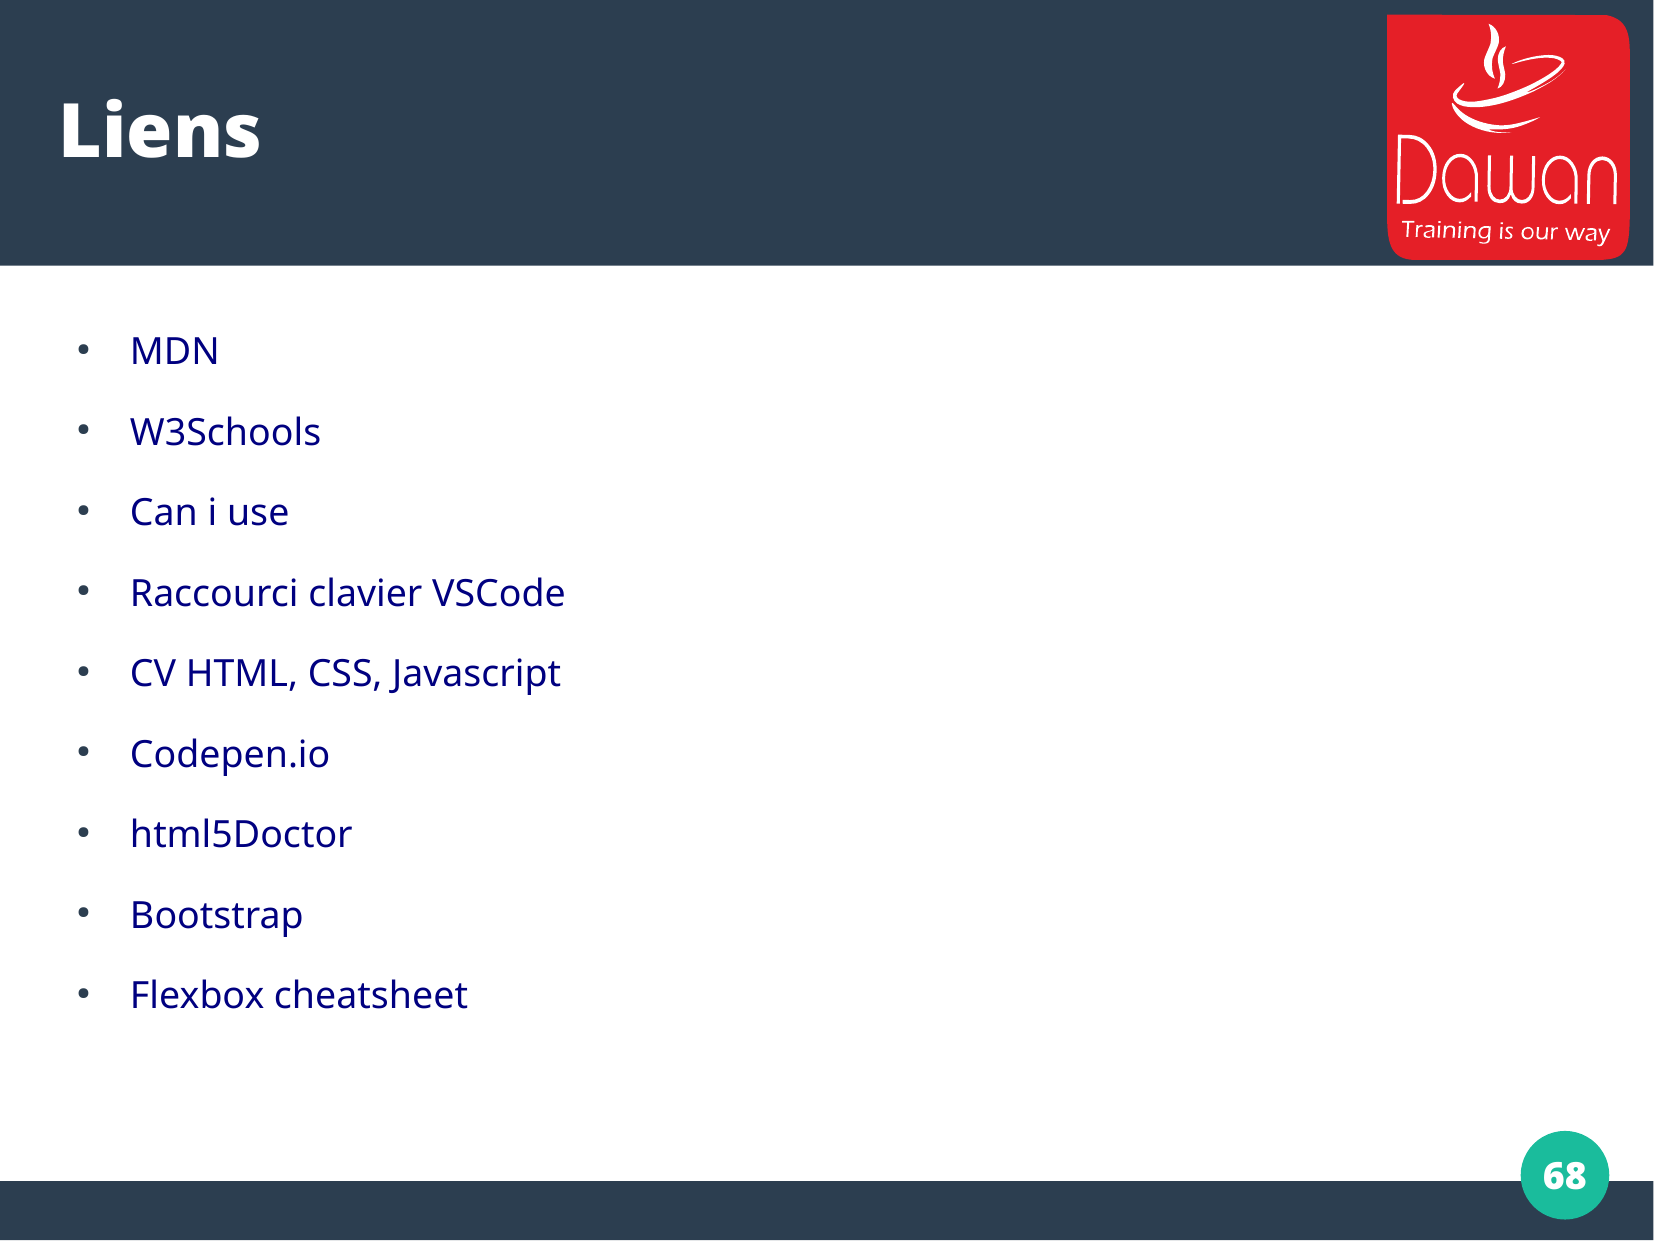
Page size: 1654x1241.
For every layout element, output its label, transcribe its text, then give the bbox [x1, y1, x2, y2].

picture [1387, 14, 1630, 260]
title Liens [59, 49, 1387, 207]
list MDN W3Schools Can i use Raccourci clavier VSCode CV HTML, CSS, Javascript Codepen.io html5Doctor Bootstrap Flexbox cheatsheet [59, 324, 1595, 1152]
